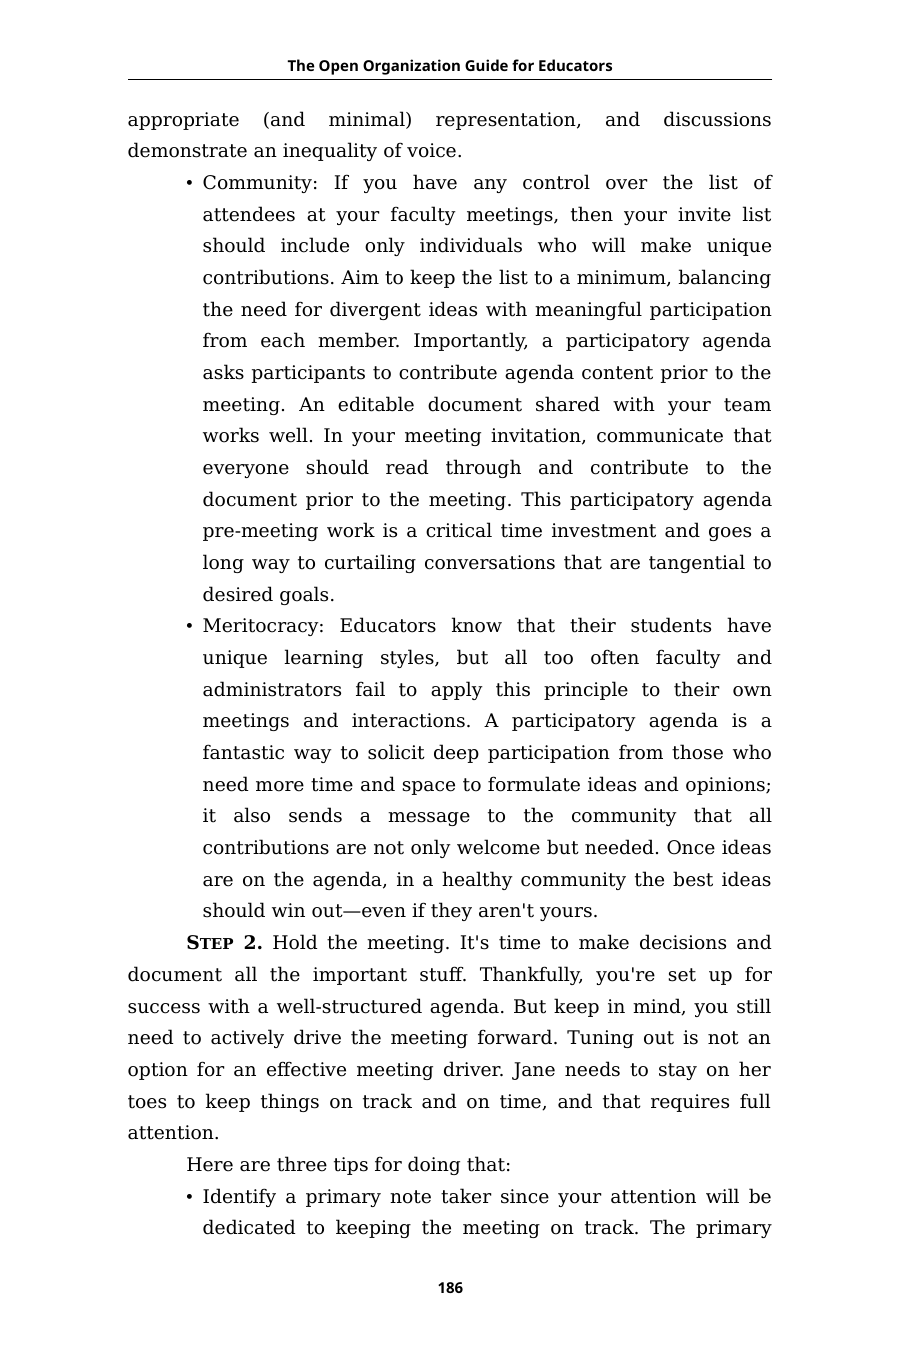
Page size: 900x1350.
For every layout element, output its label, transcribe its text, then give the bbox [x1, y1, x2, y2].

text appropriate (and minimal) representation, and discussions demonstrate an inequality of voice. [127, 109, 772, 162]
text Here are three tips for doing that: [127, 1154, 772, 1176]
list Community: If you have any control over the list of attendees at your faculty meetings, then your invite list should include only individuals who will make unique contributions. Aim to keep the list to a minimum, balancing the need for divergent ideas with meaningful participation from each member. Importantly, a participatory agenda asks participants to contribute agenda content prior to the meeting. An editable document shared with your team works well. In your meeting invitation, communicate that everyone should read through and contribute to the document prior to the meeting. This participatory agenda pre-meeting work is a critical time investment and goes a long way to curtailing conversations that are tangential to desired goals. [186, 172, 772, 606]
list Meritocracy: Educators know that their students have unique learning styles, but all too often faculty and administrators fail to apply this principle to their own meetings and interactions. A participatory agenda is a fantastic way to solicit deep participation from those who need more time and space to formulate ideas and opinions; it also sends a message to the community that all contributions are not only welcome but needed. Once ideas are on the agenda, in a healthy community the best ideas should win out—even if they aren't yours. [186, 615, 772, 922]
text Step 2. Hold the meeting. It's time to make decisions and document all the important stuff. Thankfully, you're set up for success with a well-structured agenda. But keep in mind, you still need to actively drive the meeting forward. Tuning out is not an option for an effective meeting driver. Jane needs to stay on her toes to keep things on track and on time, and that requires full attention. [127, 932, 772, 1144]
list Identify a primary note taker since your attention will be dedicated to keeping the meeting on track. The primary [186, 1186, 772, 1239]
